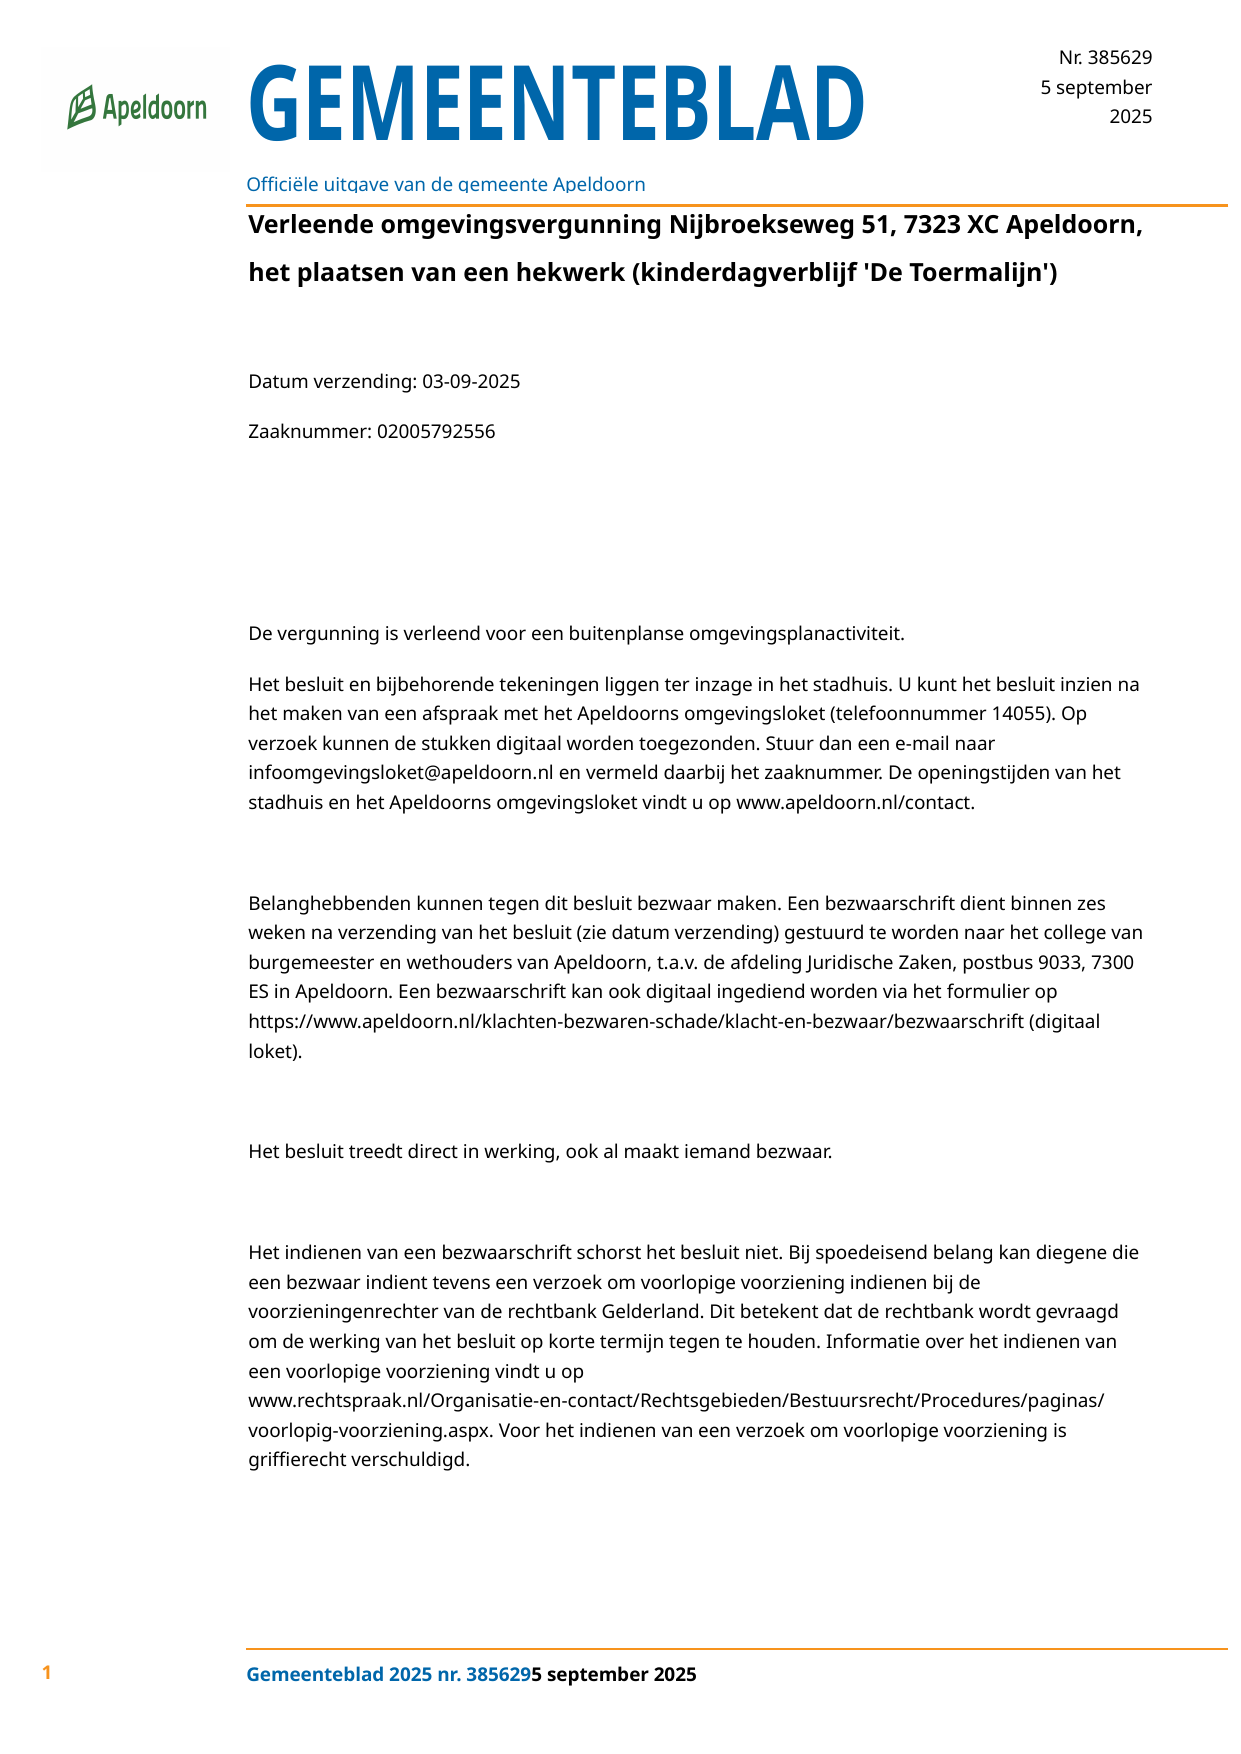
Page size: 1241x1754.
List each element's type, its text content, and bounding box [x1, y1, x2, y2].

text Het indienen van een bezwaarschrift schorst het besluit niet. Bij spoedeisend belang kan diegene die een bezwaar indient tevens een verzoek om voorlopige voorziening indienen bij de voorzieningenrechter van de rechtbank Gelderland. Dit betekent dat de rechtbank wordt gevraagd om de werking van het besluit op korte termijn tegen te houden. Informatie over het indienen van een voorlopige voorziening vindt u op www.rechtspraak.nl/Organisatie-en-contact/Rechtsgebieden/Bestuursrecht/Procedures/paginas/voorlopig-voorziening.aspx. Voor het indienen van een verzoek om voorlopige voorziening is griffierecht verschuldigd. [248, 1239, 1152, 1472]
text Datum verzending: 03-09-2025 [248, 368, 1152, 394]
text De vergunning is verleend voor een buitenplanse omgevingsplanactiviteit. [248, 620, 1152, 646]
text Zaaknummer: 02005792556 [248, 419, 1152, 444]
text Verleende omgevingsvergunning Nijbroekseweg 51, 7323 XC Apeldoorn, het plaatsen van een hekwerk (kinderdagverblijf 'De Toermalijn') [248, 207, 1152, 288]
text Belanghebbenden kunnen tegen dit besluit bezwaar maken. Een bezwaarschrift dient binnen zes weken na verzending van het besluit (zie datum verzending) gestuurd te worden naar het college van burgemeester en wethouders van Apeldoorn, t.a.v. de afdeling Juridische Zaken, postbus 9033, 7300 ES in Apeldoorn. Een bezwaarschrift kan ook digitaal ingediend worden via het formulier op https://www.apeldoorn.nl/klachten-bezwaren-schade/klacht-en-bezwaar/bezwaarschrift (digitaal loket). [248, 890, 1152, 1064]
text Het besluit treedt direct in werking, ook al maakt iemand bezwaar. [248, 1139, 1152, 1164]
text Het besluit en bijbehorende tekeningen liggen ter inzage in het stadhuis. U kunt het besluit inzien na het maken van een afspraak met het Apeldoorns omgevingsloket (telefoonnummer 14055). Op verzoek kunnen de stukken digitaal worden toegezonden. Stuur dan een e-mail naar infoomgevingsloket@apeldoorn.nl en vermeld daarbij het zaaknummer. De openingstijden van het stadhuis en het Apeldoorns omgevingsloket vindt u op www.apeldoorn.nl/contact. [248, 671, 1152, 815]
picture [41, 47, 231, 172]
